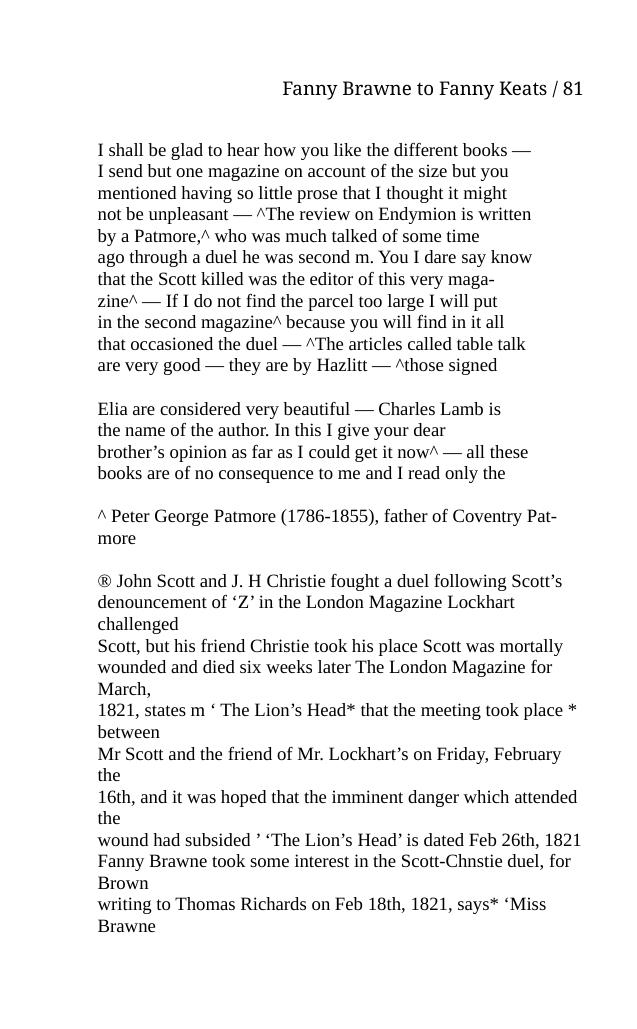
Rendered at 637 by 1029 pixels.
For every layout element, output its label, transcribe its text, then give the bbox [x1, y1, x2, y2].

text I shall be glad to hear how you like the different books — [97, 139, 583, 160]
text writing to Thomas Richards on Feb 18th, 1821, says* ‘Miss Brawne [97, 893, 583, 936]
text are very good — they are by Hazlitt — ^those signed [97, 354, 583, 376]
text zine^ — If I do not find the parcel too large I will put [97, 289, 583, 311]
text wound had subsided ’ ‘The Lion’s Head’ is dated Feb 26th, 1821 [97, 829, 583, 850]
text 16th, and it was hoped that the imminent danger which attended the [97, 786, 583, 829]
text that the Scott killed was the editor of this very maga- [97, 268, 583, 289]
text 1821, states m ‘ The Lion’s Head* that the meeting took place * between [97, 699, 583, 742]
text Fanny Brawne took some interest in the Scott-Chnstie duel, for Brown [97, 850, 583, 893]
text Scott, but his friend Christie took his place Scott was mortally [97, 634, 583, 656]
text wounded and died six weeks later The London Magazine for March, [97, 656, 583, 699]
text ago through a duel he was second m. You I dare say know [97, 246, 583, 268]
text in the second magazine^ because you will find in it all [97, 311, 583, 333]
text ^ Peter George Patmore (1786-1855), father of Coventry Pat- [97, 505, 583, 527]
text more [97, 527, 583, 548]
text the name of the author. In this I give your dear [97, 419, 583, 441]
text mentioned having so little prose that I thought it might [97, 182, 583, 203]
text brother’s opinion as far as I could get it now^ — all these [97, 441, 583, 462]
text ® John Scott and J. H Christie fought a duel following Scott’s [97, 570, 583, 591]
text that occasioned the duel — ^The articles called table talk [97, 333, 583, 354]
text denouncement of ‘Z’ in the London Magazine Lockhart challenged [97, 591, 583, 634]
text not be unpleasant — ^The review on Endymion is written [97, 203, 583, 225]
text books are of no consequence to me and I read only the [97, 462, 583, 484]
text Elia are considered very beautiful — Charles Lamb is [97, 397, 583, 419]
text Mr Scott and the friend of Mr. Lockhart’s on Friday, February the [97, 742, 583, 786]
text I send but one magazine on account of the size but you [97, 160, 583, 182]
text by a Patmore,^ who was much talked of some time [97, 225, 583, 246]
